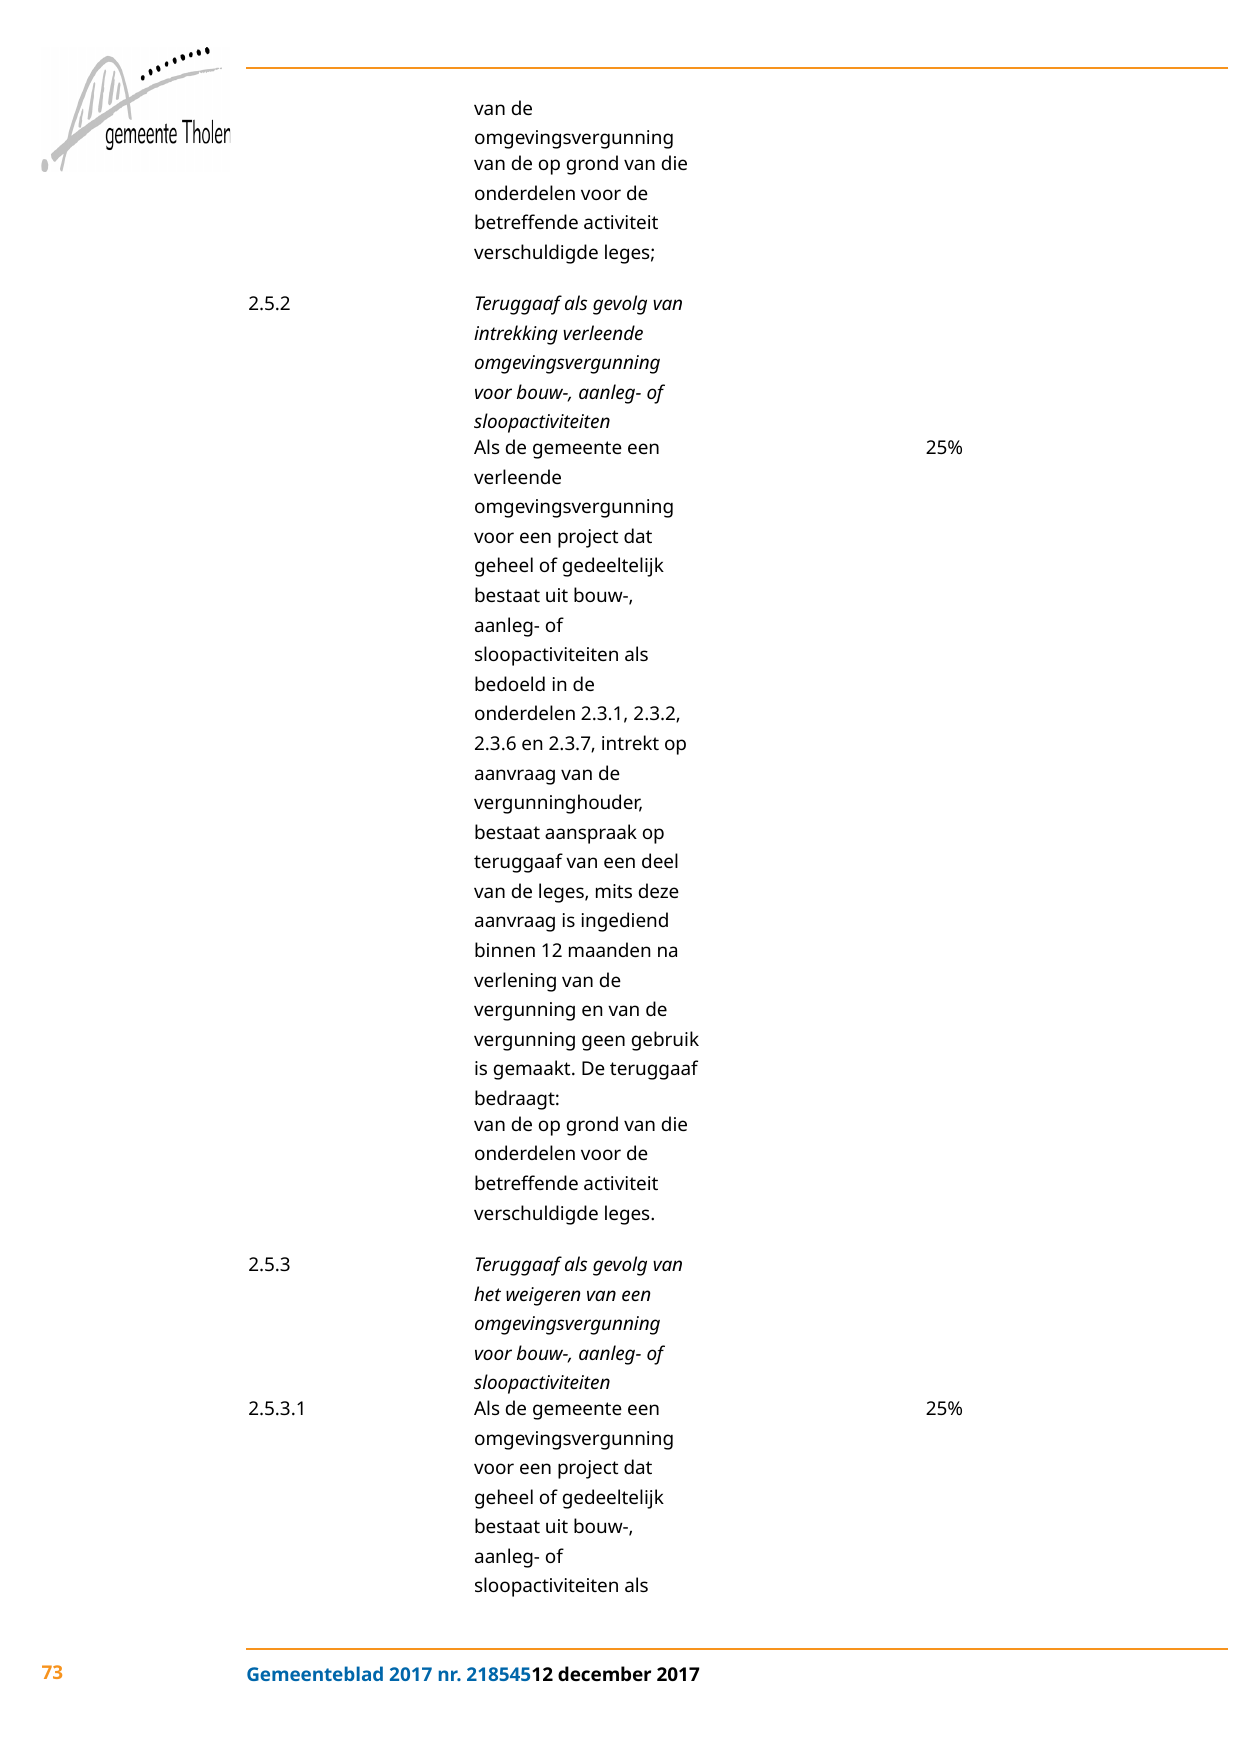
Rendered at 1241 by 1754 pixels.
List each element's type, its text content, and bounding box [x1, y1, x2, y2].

table_cell [926, 290, 1152, 434]
table_cell 25% [926, 1395, 1152, 1598]
table_cell [926, 1251, 1152, 1395]
table_cell [700, 434, 926, 1111]
table_cell [700, 1111, 926, 1225]
table_cell [248, 150, 474, 264]
table_cell 25% [926, 434, 1152, 1111]
table_cell [474, 265, 700, 290]
table_cell [700, 290, 926, 434]
table_cell van de op grond van die onderdelen voor de betreffende activiteit verschuldigde leges. [474, 1111, 700, 1225]
table_cell [474, 1225, 700, 1251]
table_cell Teruggaaf als gevolg van het weigeren van een omgevingsvergunning voor bouw-, aanleg- of sloopactiviteiten [474, 1251, 700, 1395]
table_cell [700, 1251, 926, 1395]
table_cell [700, 150, 926, 264]
table_cell [926, 1225, 1152, 1251]
table_cell [248, 265, 474, 290]
table_cell [248, 434, 474, 1111]
table_cell van de op grond van die onderdelen voor de betreffende activiteit verschuldigde leges; [474, 150, 700, 264]
table_cell [700, 95, 926, 150]
table_cell Als de gemeente een verleende omgevingsvergunning voor een project dat geheel of gedeeltelijk bestaat uit bouw-, aanleg- of sloopactiviteiten als bedoeld in de onderdelen 2.3.1, 2.3.2, 2.3.6 en 2.3.7, intrekt op aanvraag van de vergunninghouder, bestaat aanspraak op teruggaaf van een deel van de leges, mits deze aanvraag is ingediend binnen 12 maanden na verlening van de vergunning en van de vergunning geen gebruik is gemaakt. De teruggaaf bedraagt: [474, 434, 700, 1111]
table_cell [700, 265, 926, 290]
table_cell 2.5.3.1 [248, 1395, 474, 1598]
table_cell [248, 1111, 474, 1225]
table_cell 2.5.3 [248, 1251, 474, 1395]
table_cell [700, 1225, 926, 1251]
table_cell Teruggaaf als gevolg van intrekking verleende omgevingsvergunning voor bouw-, aanleg- of sloopactiviteiten [474, 290, 700, 434]
table_cell Als de gemeente een omgevingsvergunning voor een project dat geheel of gedeeltelijk bestaat uit bouw-, aanleg- of sloopactiviteiten als [474, 1395, 700, 1598]
picture [41, 47, 231, 172]
table_cell 2.5.2 [248, 290, 474, 434]
table_cell [700, 1395, 926, 1598]
table_cell [926, 265, 1152, 290]
table_cell [926, 95, 1152, 150]
table_cell [248, 95, 474, 150]
table_cell van de omgevingsvergunning [474, 95, 700, 150]
table_cell [248, 1225, 474, 1251]
